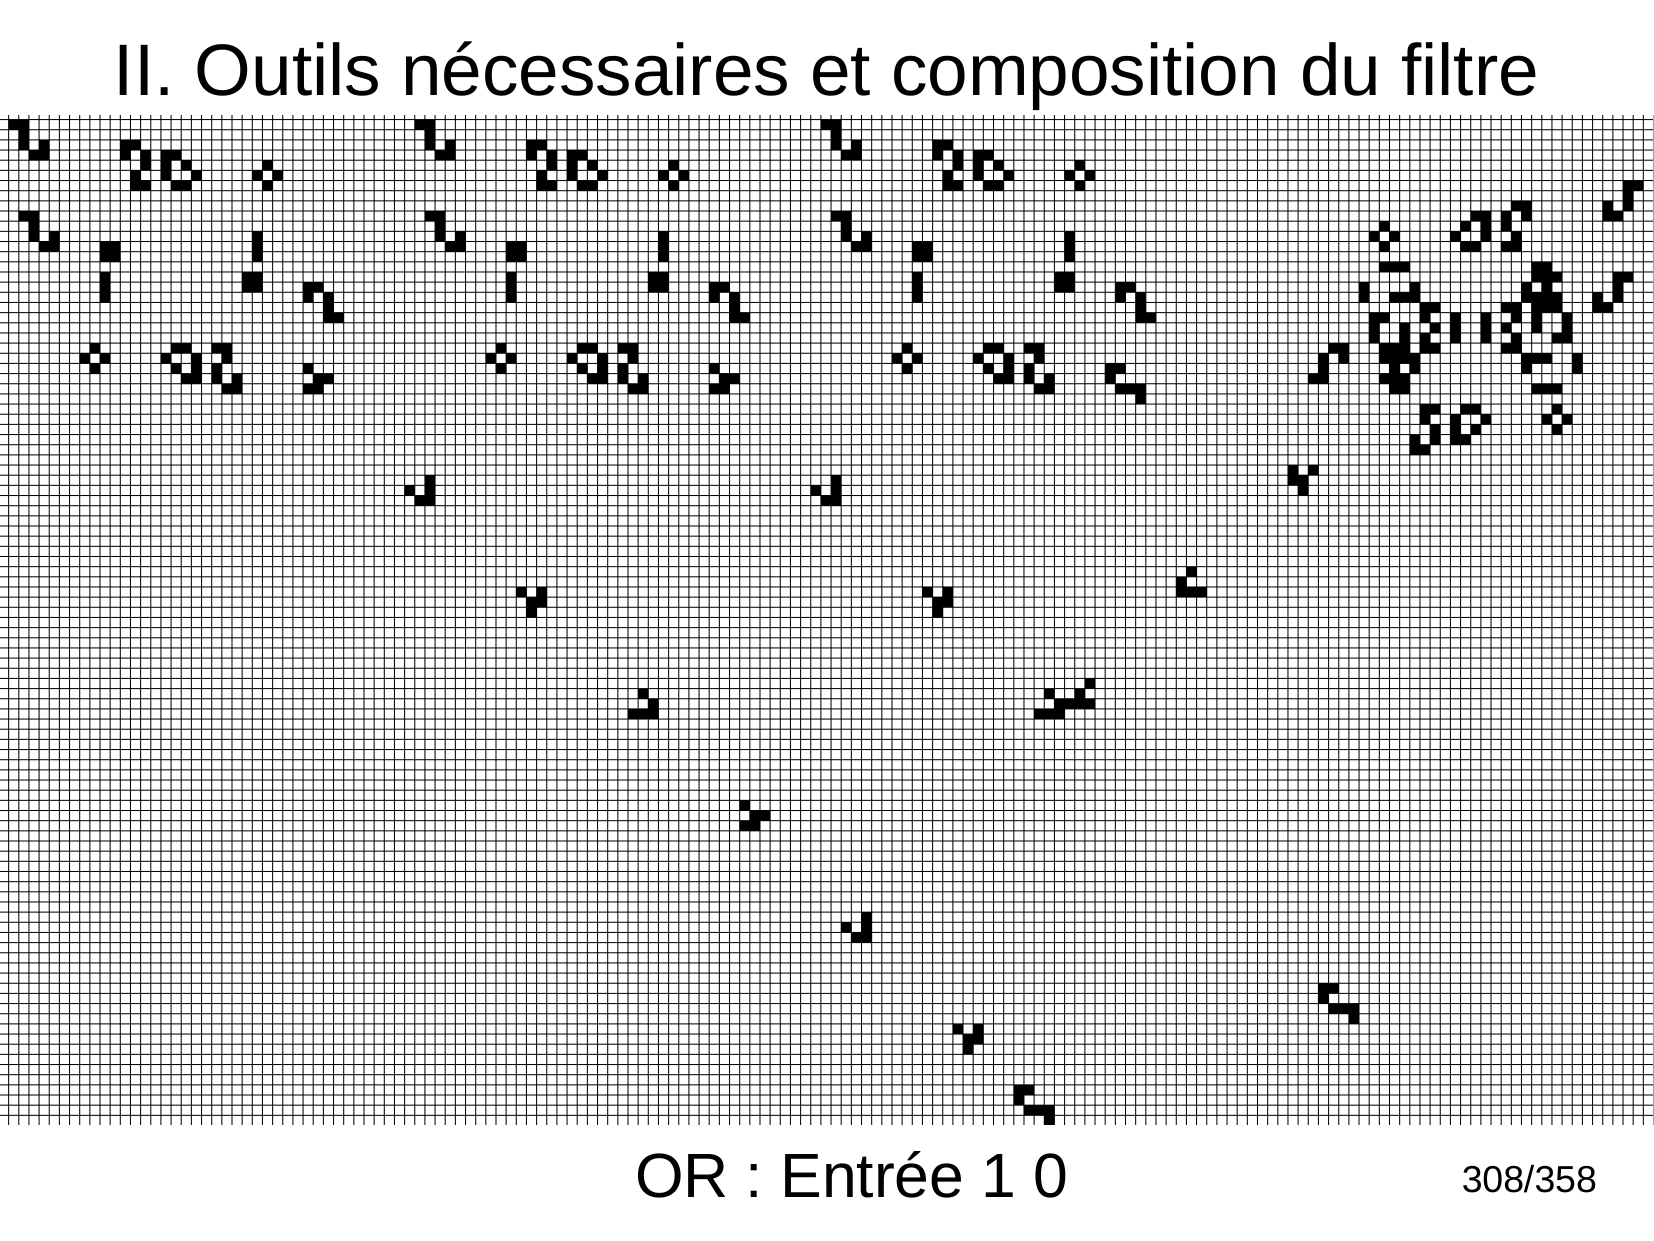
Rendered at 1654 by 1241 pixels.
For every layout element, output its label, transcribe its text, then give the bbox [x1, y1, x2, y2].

picture [0, 115, 1654, 1125]
text_box OR : Entrée 1 0 [620, 1133, 1084, 1219]
title II. Outils nécessaires et composition du filtre [82, 0, 1572, 174]
text_box <number>/358 [1447, 1151, 1654, 1209]
